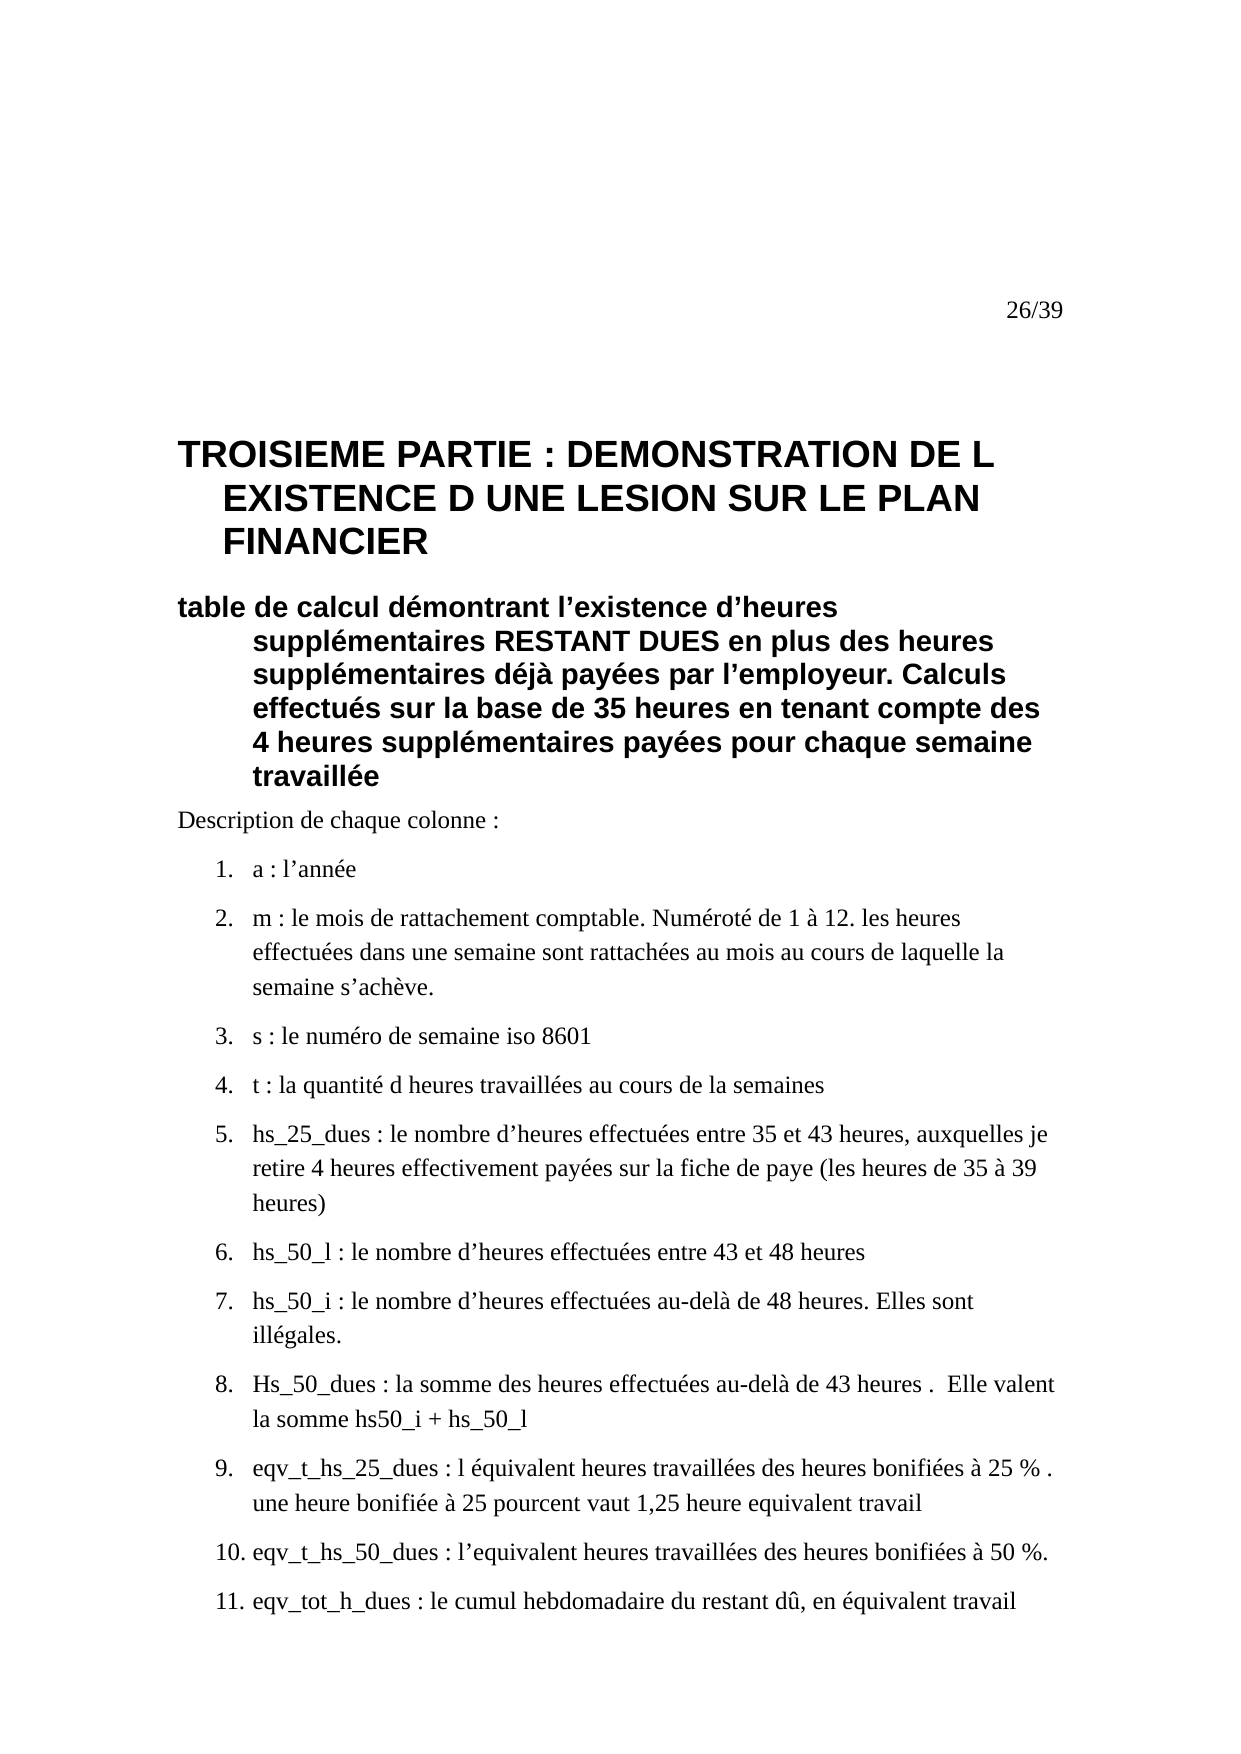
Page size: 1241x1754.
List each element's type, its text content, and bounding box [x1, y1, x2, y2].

subtitle table de calcul démontrant l’existence d’heures supplémentaires RESTANT DUES en plus des heures supplémentaires déjà payées par l’employeur. Calculs effectués sur la base de 35 heures en tenant compte des 4 heures supplémentaires payées pour chaque semaine travaillée [177, 590, 1063, 792]
list hs_50_i : le nombre d’heures effectuées au-delà de 48 heures. Elles sont illégales. [215, 1286, 1063, 1349]
list eqv_t_hs_25_dues : l équivalent heures travaillées des heures bonifiées à 25 % . une heure bonifiée à 25 pourcent vaut 1,25 heure equivalent travail [215, 1453, 1063, 1516]
list Hs_50_dues : la somme des heures effectuées au-delà de 43 heures . Elle valent la somme hs50_i + hs_50_l [215, 1369, 1063, 1433]
subtitle TROISIEME PARTIE : DEMONSTRATION DE L EXISTENCE D UNE LESION SUR LE PLAN FINANCIER [177, 432, 1063, 563]
list eqv_t_hs_50_dues : l’equivalent heures travaillées des heures bonifiées à 50 %. [215, 1537, 1063, 1565]
list m : le mois de rattachement comptable. Numéroté de 1 à 12. les heures effectuées dans une semaine sont rattachées au mois au cours de laquelle la semaine s’achève. [215, 903, 1063, 1001]
list eqv_tot_h_dues : le cumul hebdomadaire du restant dû, en équivalent travail [215, 1586, 1063, 1614]
list t : la quantité d heures travaillées au cours de la semaines [215, 1070, 1063, 1099]
text Description de chaque colonne : [177, 805, 1063, 833]
list hs_50_l : le nombre d’heures effectuées entre 43 et 48 heures [215, 1237, 1063, 1266]
list a : l’année [215, 854, 1063, 882]
list hs_25_dues : le nombre d’heures effectuées entre 35 et 43 heures, auxquelles je retire 4 heures effectivement payées sur la fiche de paye (les heures de 35 à 39 heures) [215, 1119, 1063, 1217]
list s : le numéro de semaine iso 8601 [215, 1021, 1063, 1049]
